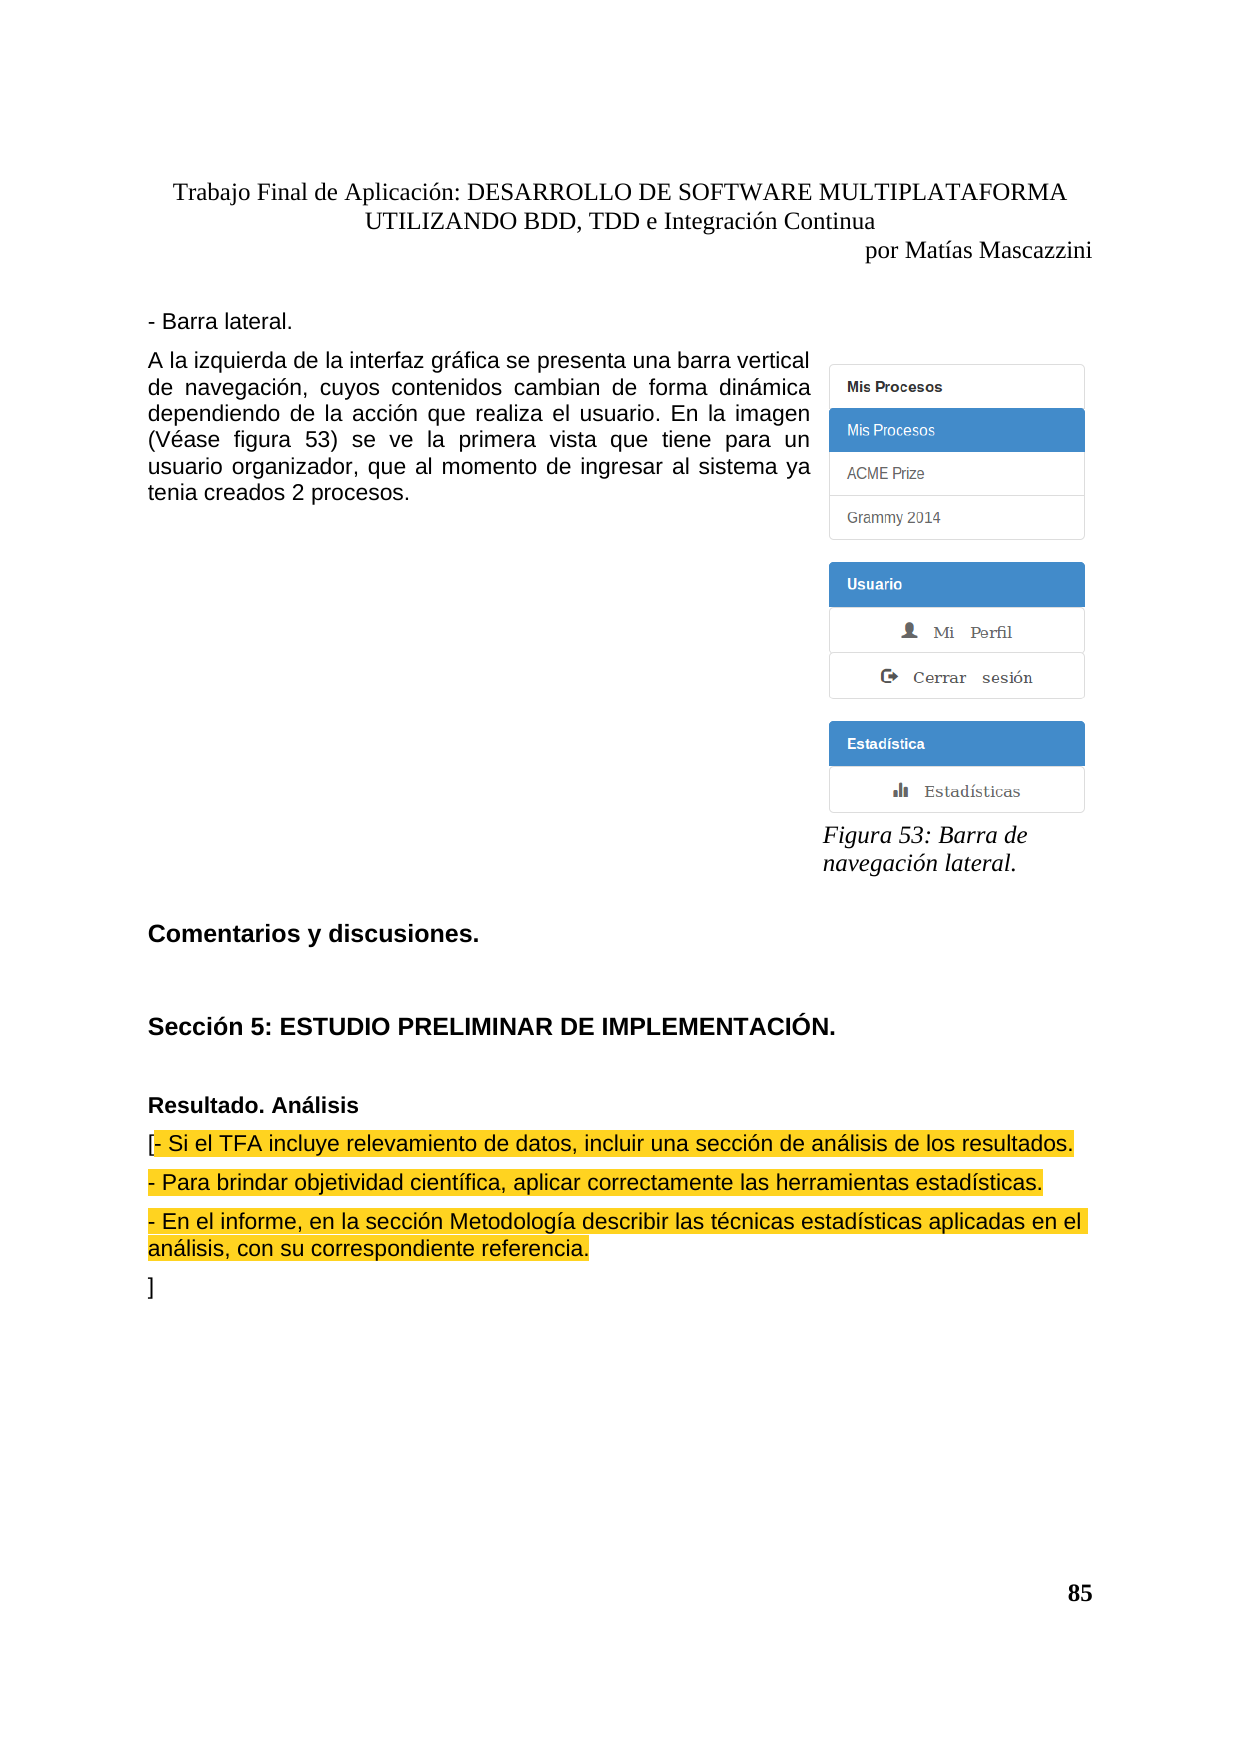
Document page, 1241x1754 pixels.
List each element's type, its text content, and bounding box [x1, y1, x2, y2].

text [- Si el TFA incluye relevamiento de datos, incluir una sección de análisis de los resultados. [148, 1130, 1093, 1157]
subtitle Sección 5: ESTUDIO PRELIMINAR DE IMPLEMENTACIÓN. [148, 1011, 1093, 1040]
text - Para brindar objetividad científica, aplicar correctamente las herramientas estadísticas. [148, 1169, 1093, 1196]
text - Barra lateral. [148, 308, 1093, 335]
text A la izquierda de la interfaz gráfica se presenta una barra vertical de navegación, cuyos contenidos cambian de forma dinámica dependiendo de la acción que realiza el usuario. En la imagen (Véase figura 53) se ve la primera vista que tiene para un usuario organizador, que al momento de ingresar al sistema ya tenia creados 2 procesos. [148, 347, 1093, 505]
text ] [148, 1273, 1093, 1300]
subtitle Comentarios y discusiones. [148, 919, 1093, 948]
text - En el informe, en la sección Metodología describir las técnicas estadísticas aplicadas en el análisis, con su correspondiente referencia. [148, 1208, 1093, 1261]
picture [822, 359, 1093, 820]
text Resultado. Análisis [148, 1092, 1093, 1118]
text Figura 53: Barra de navegación lateral. [823, 820, 1093, 877]
